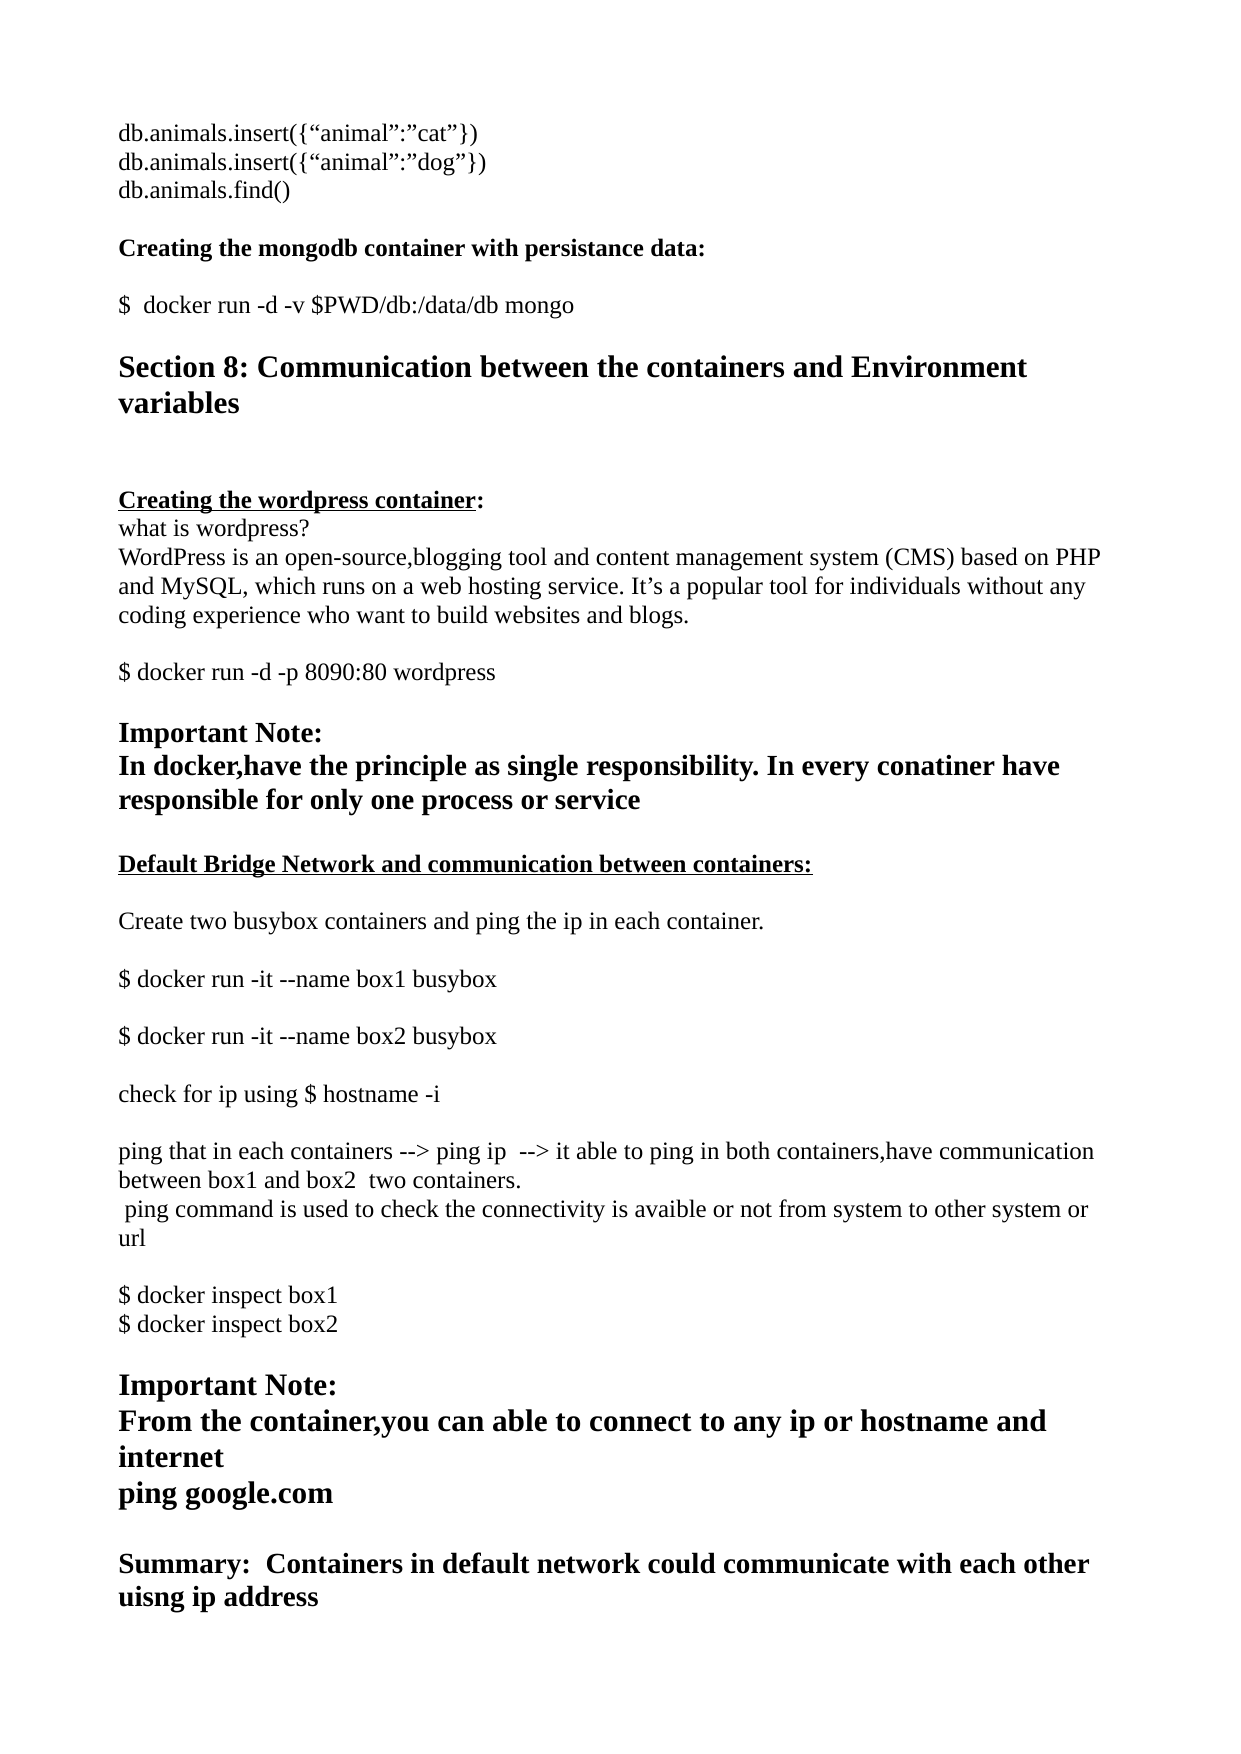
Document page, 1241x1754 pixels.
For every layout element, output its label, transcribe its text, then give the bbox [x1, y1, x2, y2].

text $ docker run -it --name box2 busybox [118, 1021, 1122, 1050]
text db.animals.find() [118, 176, 1122, 204]
text WordPress is an open-source,blogging tool and content management system (CMS) based on PHP and MySQL, which runs on a web hosting service. It’s a popular tool for individuals without any coding experience who want to build websites and blogs. [118, 542, 1122, 628]
text Creating the mongodb container with persistance data: [118, 233, 1122, 262]
text Important Note: [118, 715, 1122, 748]
text $ docker run -d -p 8090:80 wordpress [118, 657, 1122, 686]
text db.animals.insert({“animal”:”cat”}) [118, 118, 1122, 147]
text Creating the wordpress container: [118, 485, 1122, 513]
text $ docker run -d -v $PWD/db:/data/db mongo [118, 291, 1122, 319]
text Important Note: [118, 1366, 1122, 1402]
text Create two busybox containers and ping the ip in each container. [118, 906, 1122, 935]
text what is wordpress? [118, 513, 1122, 542]
text ping command is used to check the connectivity is avaible or not from system to other system or url [118, 1194, 1122, 1251]
text Default Bridge Network and communication between containers: [118, 849, 1122, 878]
text Section 8: Communication between the containers and Environment variables [118, 348, 1122, 420]
text check for ip using $ hostname -i [118, 1079, 1122, 1108]
text $ docker run -it --name box1 busybox [118, 964, 1122, 993]
text db.animals.insert({“animal”:”dog”}) [118, 147, 1122, 176]
text In docker,have the principle as single responsibility. In every conatiner have responsible for only one process or service [118, 748, 1122, 815]
text $ docker inspect box1 [118, 1280, 1122, 1309]
text ping that in each containers --> ping ip --> it able to ping in both containers,have communication between box1 and box2 two containers. [118, 1136, 1122, 1194]
text $ docker inspect box2 [118, 1309, 1122, 1338]
text From the container,you can able to connect to any ip or hostname and internet [118, 1402, 1122, 1474]
text Summary: Containers in default network could communicate with each other uisng ip address [118, 1546, 1122, 1613]
text ping google.com [118, 1474, 1122, 1510]
